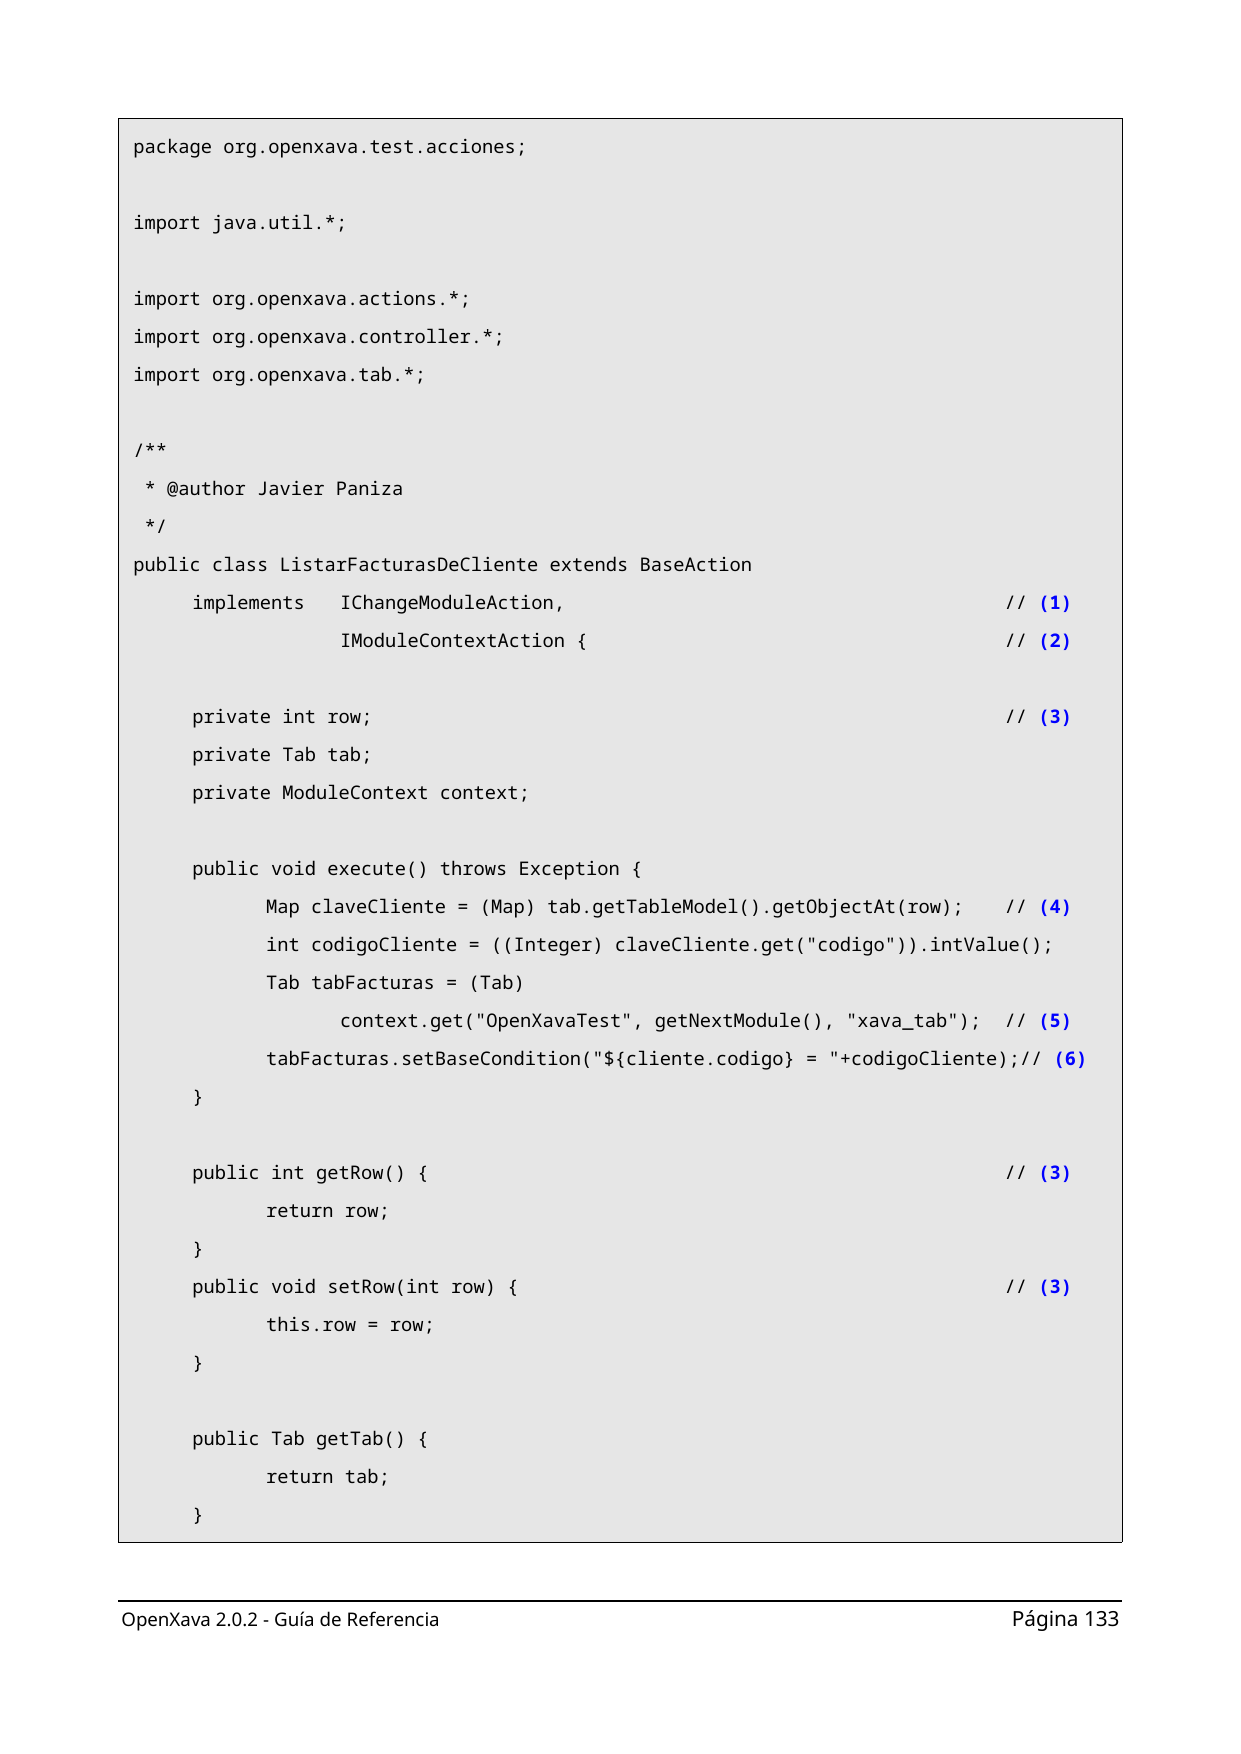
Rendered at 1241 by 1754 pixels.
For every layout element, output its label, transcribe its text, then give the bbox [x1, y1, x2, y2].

text private Tab tab; [119, 726, 1122, 764]
text */ [119, 498, 1122, 536]
text import org.openxava.tab.*; [119, 346, 1122, 384]
text } [119, 1069, 1122, 1107]
text } [119, 1335, 1122, 1373]
text public void setRow(int row) { // (3) [119, 1259, 1122, 1297]
text return row; [119, 1183, 1122, 1221]
text import org.openxava.actions.*; [119, 270, 1122, 308]
text implements IChangeModuleAction, // (1) [119, 574, 1122, 612]
text } [119, 1487, 1122, 1542]
text IModuleContextAction { // (2) [119, 612, 1122, 650]
text package org.openxava.test.acciones; [119, 119, 1122, 156]
text int codigoCliente = ((Integer) claveCliente.get("codigo")).intValue(); [119, 917, 1122, 954]
text private ModuleContext context; [119, 764, 1122, 802]
text } [119, 1221, 1122, 1259]
text this.row = row; [119, 1297, 1122, 1335]
text public class ListarFacturasDeCliente extends BaseAction [119, 536, 1122, 574]
text tabFacturas.setBaseCondition("${cliente.codigo} = "+codigoCliente);// (6) [119, 1031, 1122, 1069]
text * @author Javier Paniza [119, 460, 1122, 498]
text import java.util.*; [119, 194, 1122, 232]
text /** [119, 422, 1122, 460]
text context.get("OpenXavaTest", getNextModule(), "xava_tab"); // (5) [119, 993, 1122, 1031]
text public int getRow() { // (3) [119, 1145, 1122, 1183]
text public void execute() throws Exception { [119, 841, 1122, 878]
text return tab; [119, 1449, 1122, 1487]
text import org.openxava.controller.*; [119, 308, 1122, 346]
text Map claveCliente = (Map) tab.getTableModel().getObjectAt(row); // (4) [119, 878, 1122, 917]
text Tab tabFacturas = (Tab) [119, 954, 1122, 993]
text public Tab getTab() { [119, 1411, 1122, 1449]
text private int row; // (3) [119, 688, 1122, 726]
